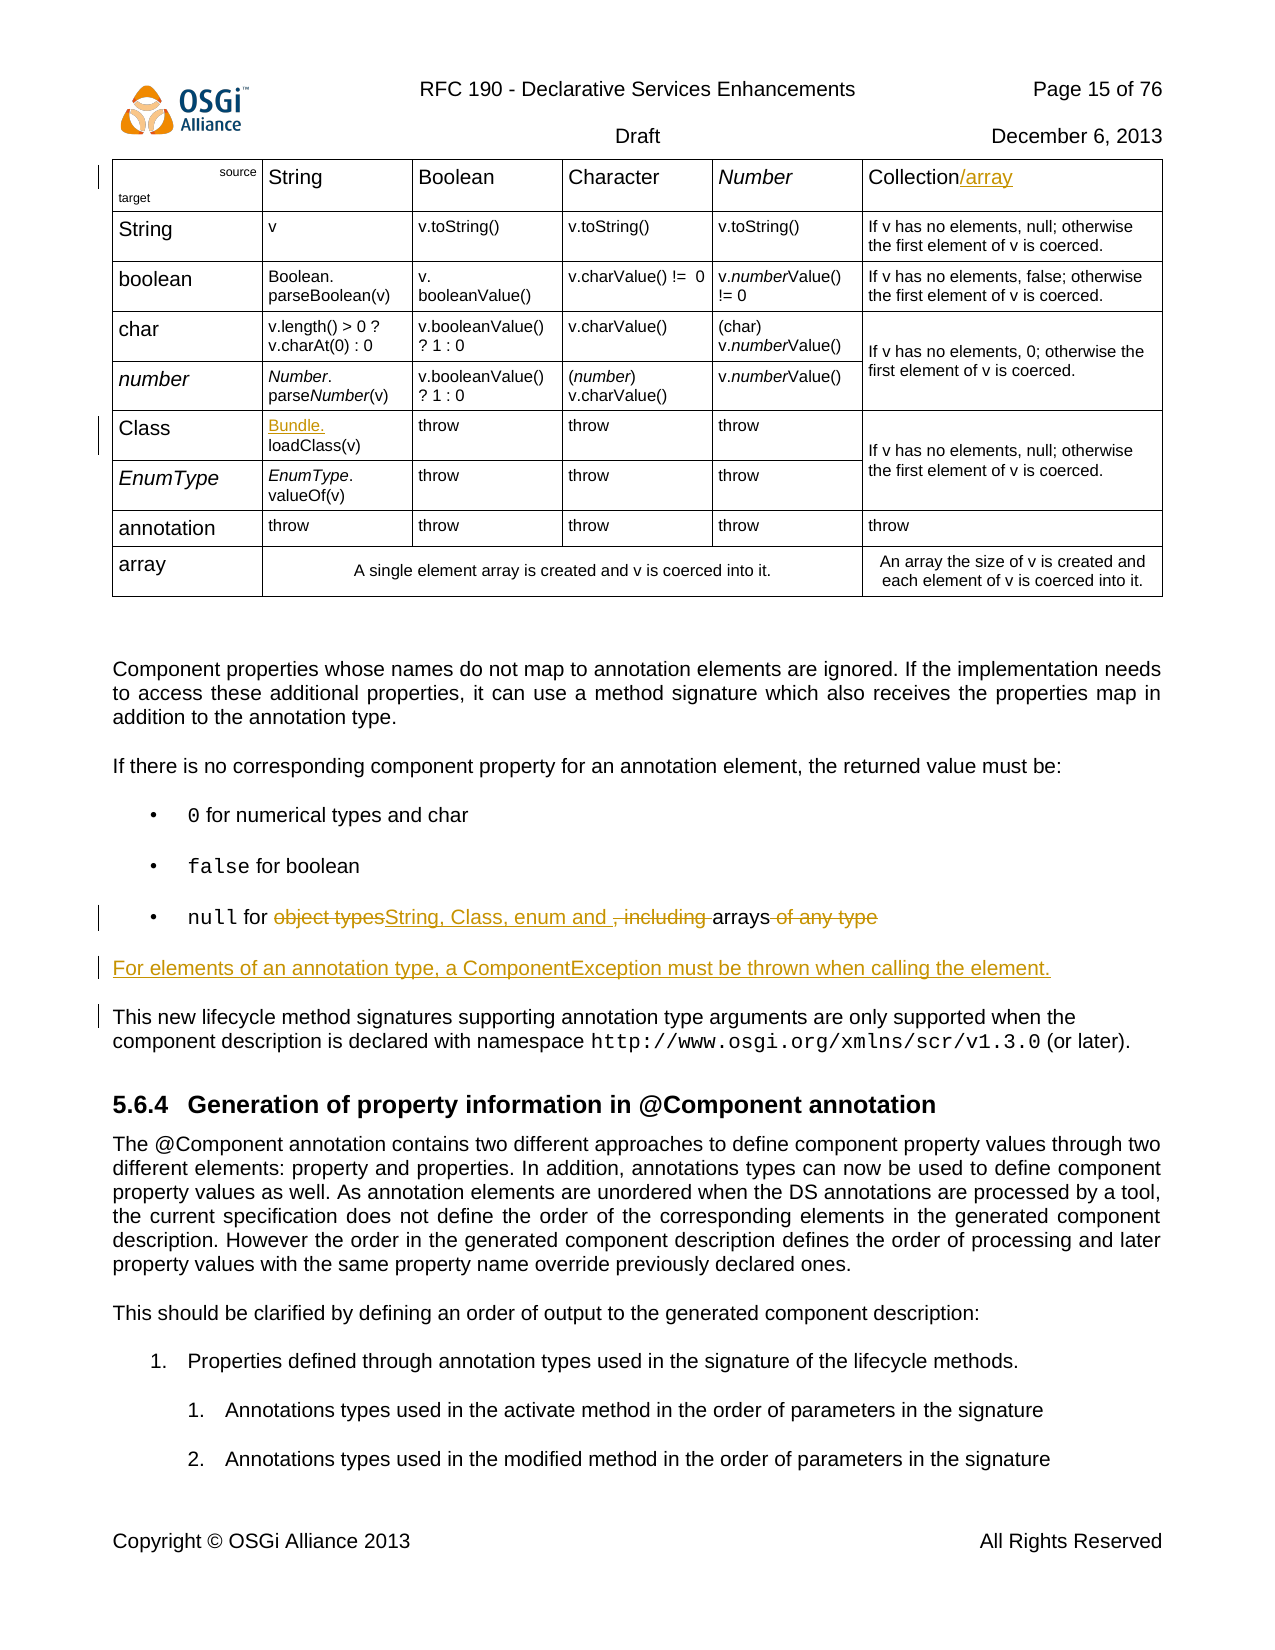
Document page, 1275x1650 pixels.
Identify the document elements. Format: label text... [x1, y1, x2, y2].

table_cell v.numberValue() != 0 [713, 262, 862, 311]
subtitle Generation of property information in @Component annotation [112, 1090, 1162, 1119]
text This new lifecycle method signatures supporting annotation type arguments are only supported when the component description is declared with namespace http://www.osgi.org/xmlns/scr/v1.3.0 (or later). [112, 1004, 1162, 1054]
text For elements of an annotation type, a ComponentException must be thrown when calling the element. [112, 956, 1162, 979]
table_cell v.booleanValue() ? 1 : 0 [413, 362, 562, 410]
list Properties defined through annotation types used in the signature of the lifecycle methods. [150, 1349, 1162, 1373]
table_cell EnumType [113, 461, 262, 510]
table_cell throw [563, 511, 712, 546]
table_cell If v has no elements, 0; otherwise the first element of v is coerced. [863, 312, 1162, 410]
text This should be clarified by defining an order of output to the generated component description: [112, 1300, 1162, 1324]
text Component properties whose names do not map to annotation elements are ignored. If the implementation needs to access these additional properties, it can use a method signature which also receives the properties map in addition to the annotation type. [112, 657, 1162, 729]
text The @Component annotation contains two different approaches to define component property values through two different elements: property and properties. In addition, annotations types can now be used to define component property values as well. As annotation elements are unordered when the DS annotations are processed by a tool, the current specification does not define the order of the corresponding elements in the generated component description. However the order in the generated component description defines the order of processing and later property values with the same property name override previously declared ones. [112, 1132, 1162, 1275]
table_cell annotation [113, 511, 262, 546]
table_header Character [563, 160, 712, 211]
table_cell v.numberValue() [713, 362, 862, 410]
list null for String, Class, enum and arrays [150, 905, 1162, 931]
table_cell number [113, 362, 262, 410]
list 0 for numerical types and char [150, 803, 1162, 829]
table_cell If v has no elements, false; otherwise the first element of v is coerced. [863, 262, 1162, 311]
table_header Boolean [413, 160, 562, 211]
table_cell Bundle. loadClass(v) [263, 411, 412, 460]
table_cell throw [863, 511, 1162, 546]
table_cell target [113, 185, 262, 211]
table_header Collection/array [863, 160, 1162, 211]
table_cell (number) v.charValue() [563, 362, 712, 410]
table_cell array [113, 547, 262, 596]
table_cell v.booleanValue() ? 1 : 0 [413, 312, 562, 361]
table_cell throw [713, 411, 862, 460]
table_cell (char) v.numberValue() [713, 312, 862, 361]
table_cell v.toString() [413, 212, 562, 261]
table_header source [113, 160, 262, 185]
table_cell Number. parseNumber(v) [263, 362, 412, 410]
table_cell Boolean. parseBoolean(v) [263, 262, 412, 311]
list Annotations types used in the modified method in the order of parameters in the signature [187, 1447, 1162, 1471]
table_cell throw [413, 511, 562, 546]
table_cell An array the size of v is created and each element of v is coerced into it. [863, 547, 1162, 596]
picture [113, 78, 257, 142]
table_cell boolean [113, 262, 262, 311]
table_cell String [113, 212, 262, 261]
table_cell Class [113, 411, 262, 460]
table_cell throw [563, 461, 712, 510]
text If there is no corresponding component property for an annotation element, the returned value must be: [112, 754, 1162, 778]
table_cell v.toString() [563, 212, 712, 261]
table_cell If v has no elements, null; otherwise the first element of v is coerced. [863, 411, 1162, 510]
list Annotations types used in the activate method in the order of parameters in the signature [187, 1398, 1162, 1422]
table_cell throw [563, 411, 712, 460]
table_cell char [113, 312, 262, 361]
table_cell v.charValue() != 0 [563, 262, 712, 311]
table_cell A single element array is created and v is coerced into it. [263, 547, 862, 596]
table_cell throw [713, 461, 862, 510]
table_cell throw [263, 511, 412, 546]
table_header Number [713, 160, 862, 211]
table_cell v.length() > 0 ?v.charAt(0) : 0 [263, 312, 412, 361]
table_cell v.charValue() [563, 312, 712, 361]
table_header String [263, 160, 412, 211]
table_cell throw [413, 461, 562, 510]
list false for boolean [150, 854, 1162, 880]
table_cell v.toString() [713, 212, 862, 261]
table_cell v [263, 212, 412, 261]
table_cell v. booleanValue() [413, 262, 562, 311]
table_cell If v has no elements, null; otherwise the first element of v is coerced. [863, 212, 1162, 261]
table_cell EnumType. valueOf(v) [263, 461, 412, 510]
table_cell throw [713, 511, 862, 546]
table_cell throw [413, 411, 562, 460]
